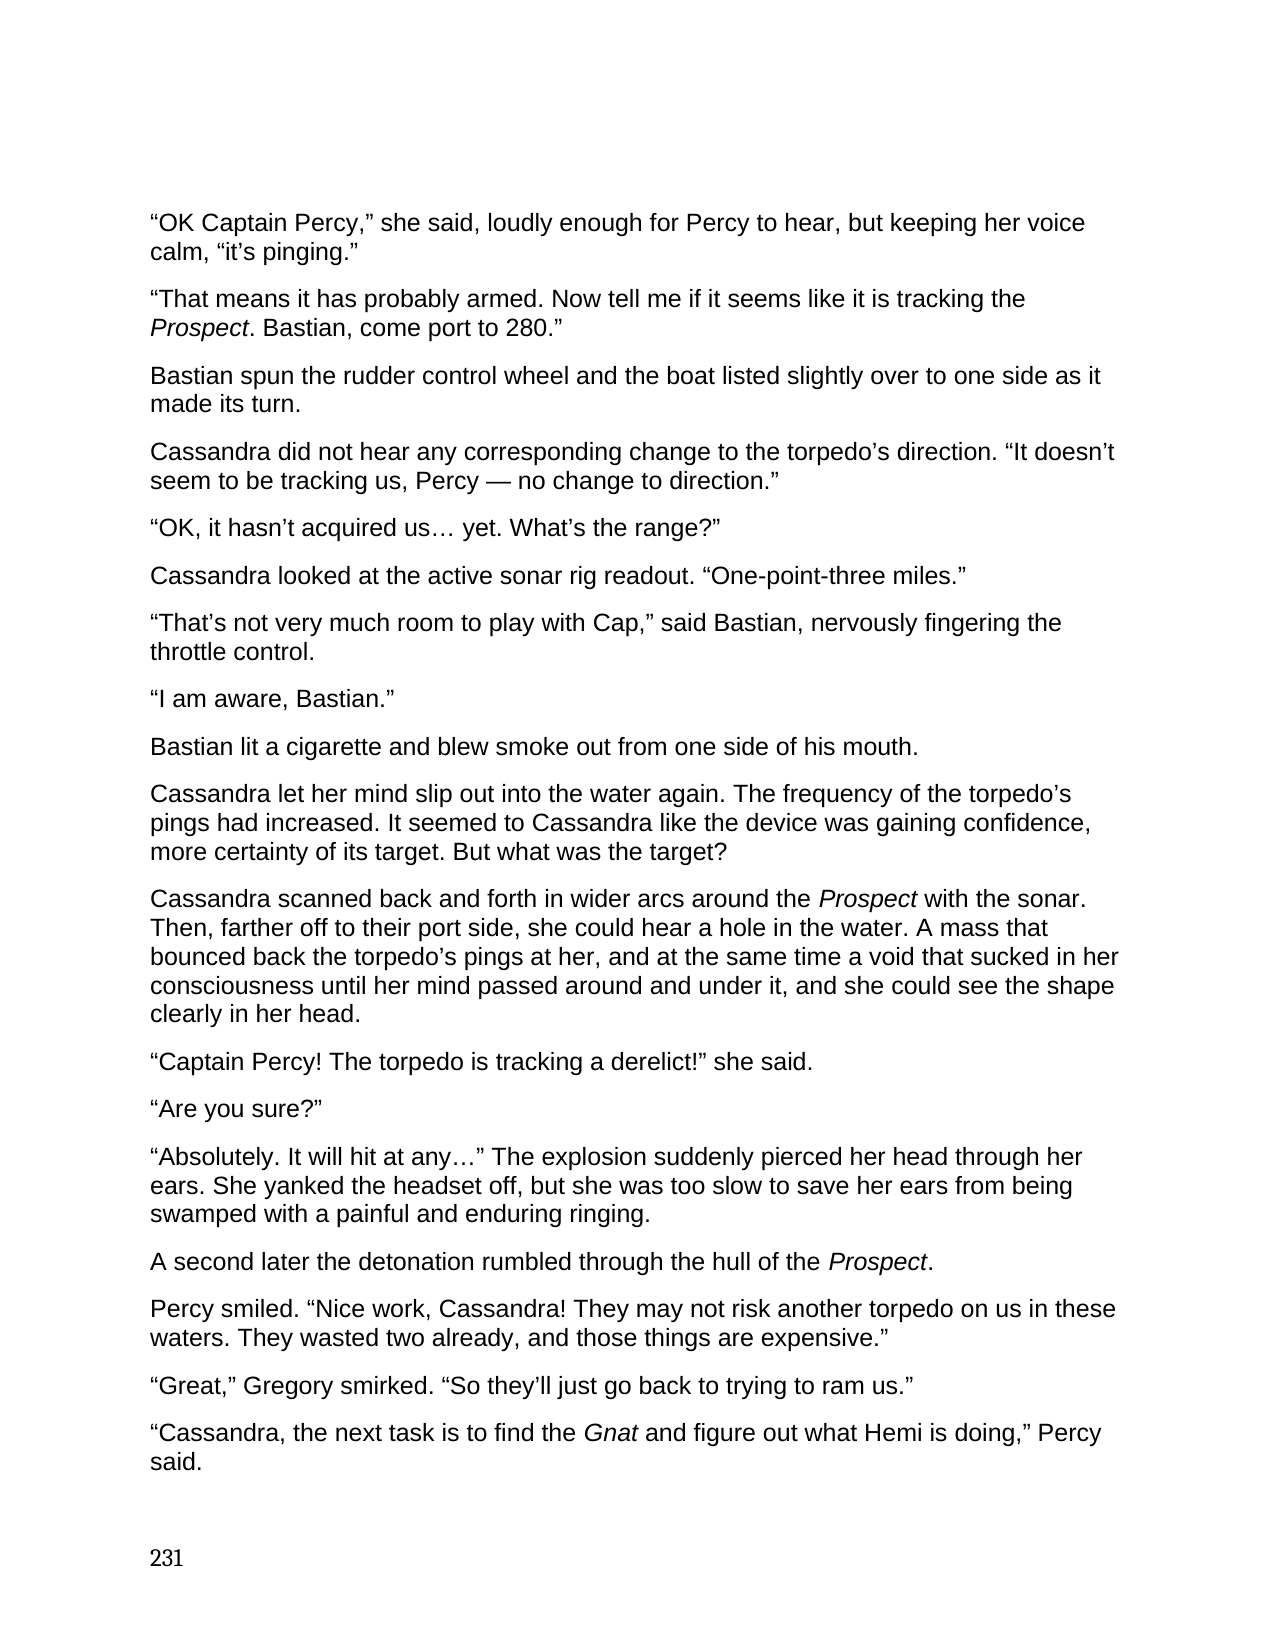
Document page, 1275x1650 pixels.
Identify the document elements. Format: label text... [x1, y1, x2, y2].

text Cassandra looked at the active sonar rig readout. “One-point-three miles.” [150, 561, 1125, 589]
text “OK Captain Percy,” she said, loudly enough for Percy to hear, but keeping her voice calm, “it’s pinging.” [150, 208, 1125, 266]
text Percy smiled. “Nice work, Cassandra! They may not risk another torpedo on us in these waters. They wasted two already, and those things are expensive.” [150, 1294, 1125, 1352]
text Bastian lit a cigarette and blew smoke out from one side of his mouth. [150, 732, 1125, 761]
text “Absolutely. It will hit at any…” The explosion suddenly pierced her head through her ears. She yanked the headset off, but she was too slow to save her ears from being swamped with a painful and enduring ringing. [150, 1142, 1125, 1228]
text “Are you sure?” [150, 1094, 1125, 1123]
text Cassandra let her mind slip out into the water again. The frequency of the torpedo’s pings had increased. It seemed to Cassandra like the device was gaining confidence, more certainty of its target. But what was the target? [150, 779, 1125, 866]
text “Cassandra, the next task is to find the Gnat and figure out what Hemi is doing,” Percy said. [150, 1418, 1125, 1476]
text “That means it has probably armed. Now tell me if it seems like it is tracking the Prospect. Bastian, come port to 280.” [150, 284, 1125, 342]
text “OK, it hasn’t acquired us… yet. What’s the range?” [150, 513, 1125, 542]
text Bastian spun the rudder control wheel and the boat listed slightly over to one side as it made its turn. [150, 361, 1125, 418]
text A second later the detonation rumbled through the hull of the Prospect. [150, 1247, 1125, 1276]
text Cassandra scanned back and forth in wider arcs around the Prospect with the sonar. Then, farther off to their port side, she could hear a hole in the water. A mass that bounced back the torpedo’s pings at her, and at the same time a void that sucked in her consciousness until her mind passed around and under it, and she could see the shape clearly in her head. [150, 884, 1125, 1028]
text “That’s not very much room to play with Cap,” said Bastian, nervously fingering the throttle control. [150, 608, 1125, 666]
text Cassandra did not hear any corresponding change to the torpedo’s direction. “It doesn’t seem to be tracking us, Percy — no change to direction.” [150, 437, 1125, 494]
text “Captain Percy! The torpedo is tracking a derelict!” she said. [150, 1047, 1125, 1076]
text “Great,” Gregory smirked. “So they’ll just go back to trying to ram us.” [150, 1371, 1125, 1399]
text “I am aware, Bastian.” [150, 684, 1125, 713]
